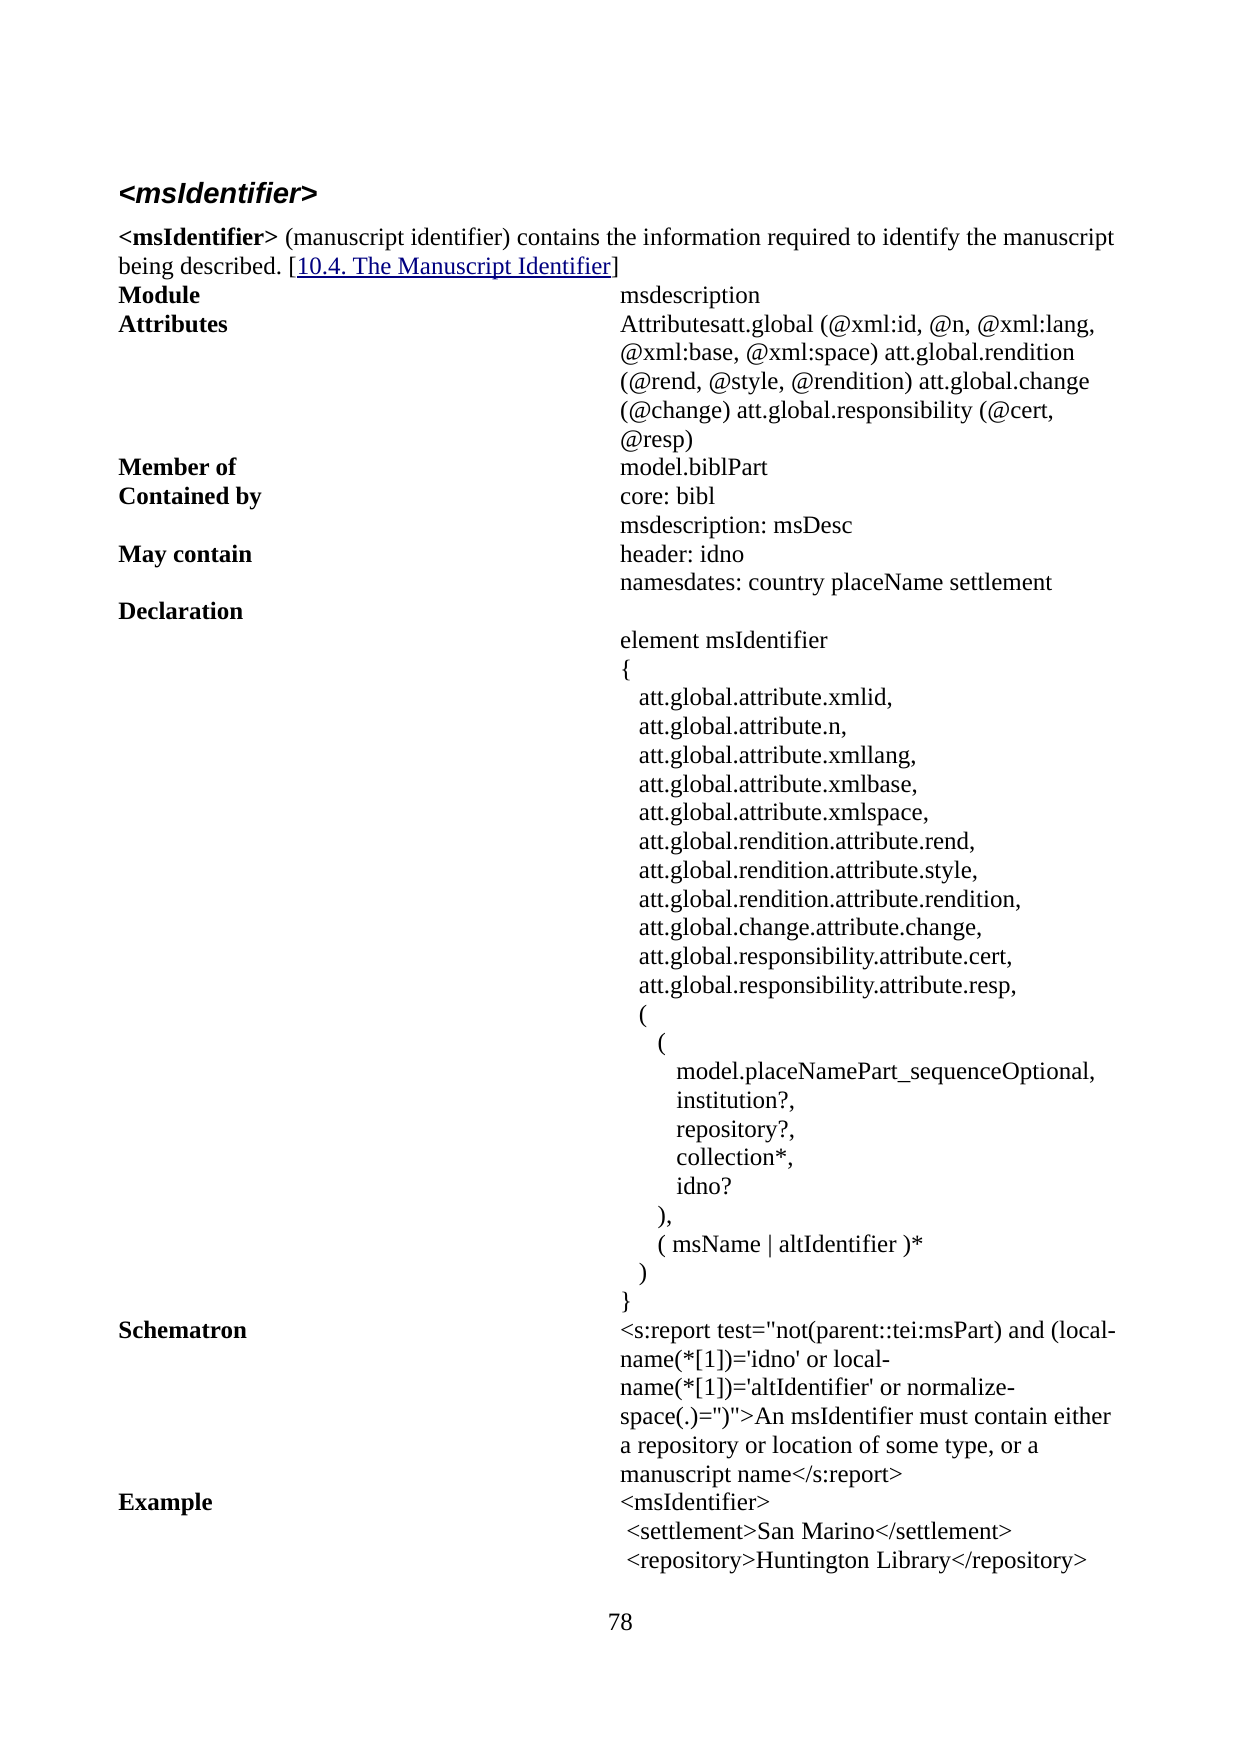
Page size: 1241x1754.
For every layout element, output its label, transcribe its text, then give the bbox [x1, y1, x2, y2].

table_cell model.biblPart [620, 453, 1122, 481]
subtitle <msIdentifier> [118, 176, 1122, 210]
table_cell Attributes [118, 309, 620, 452]
table_cell core: bibl msdescription: msDesc [620, 481, 1122, 539]
table_cell Contained by [118, 481, 620, 539]
table_cell Attributesatt.global (@xml:id, @n, @xml:lang, @xml:base, @xml:space) att.global.rendition (@rend, @style, @rendition) att.global.change (@change) att.global.responsibility (@cert, @resp) [620, 309, 1122, 452]
table_cell <msIdentifier> <settlement>San Marino</settlement> <repository>Huntington Library</repository> [620, 1488, 1122, 1574]
table_cell Module [118, 280, 620, 309]
table_cell Member of [118, 453, 620, 481]
table_cell header: idno namesdates: country placeName settlement [620, 539, 1122, 596]
table_cell element msIdentifier { att.global.attribute.xmlid, att.global.attribute.n, att.global.attribute.xmllang, att.global.attribute.xmlbase, att.global.attribute.xmlspace, att.global.rendition.attribute.rend, att.global.rendition.attribute.style, att.global.rendition.attribute.rendition, att.global.change.attribute.change, att.global.responsibility.attribute.cert, att.global.responsibility.attribute.resp, ( ( model.placeNamePart_sequenceOptional, institution?, repository?, collection*, idno? ), ( msName | altIdentifier )* ) } [620, 596, 1122, 1315]
table_cell <s:report test="not(parent::tei:msPart) and (local-name(*[1])='idno' or local-name(*[1])='altIdentifier' or normalize-space(.)='')">An msIdentifier must contain either a repository or location of some type, or a manuscript name</s:report> [620, 1315, 1122, 1487]
table_cell msdescription [620, 280, 1122, 309]
table_header <msIdentifier> (manuscript identifier) contains the information required to identify the manuscript being described. [10.4. The Manuscript Identifier] [118, 223, 1122, 280]
table_cell Example [118, 1488, 620, 1574]
table_cell Schematron [118, 1315, 620, 1487]
table_cell May contain [118, 539, 620, 596]
table_cell Declaration [118, 596, 620, 1315]
